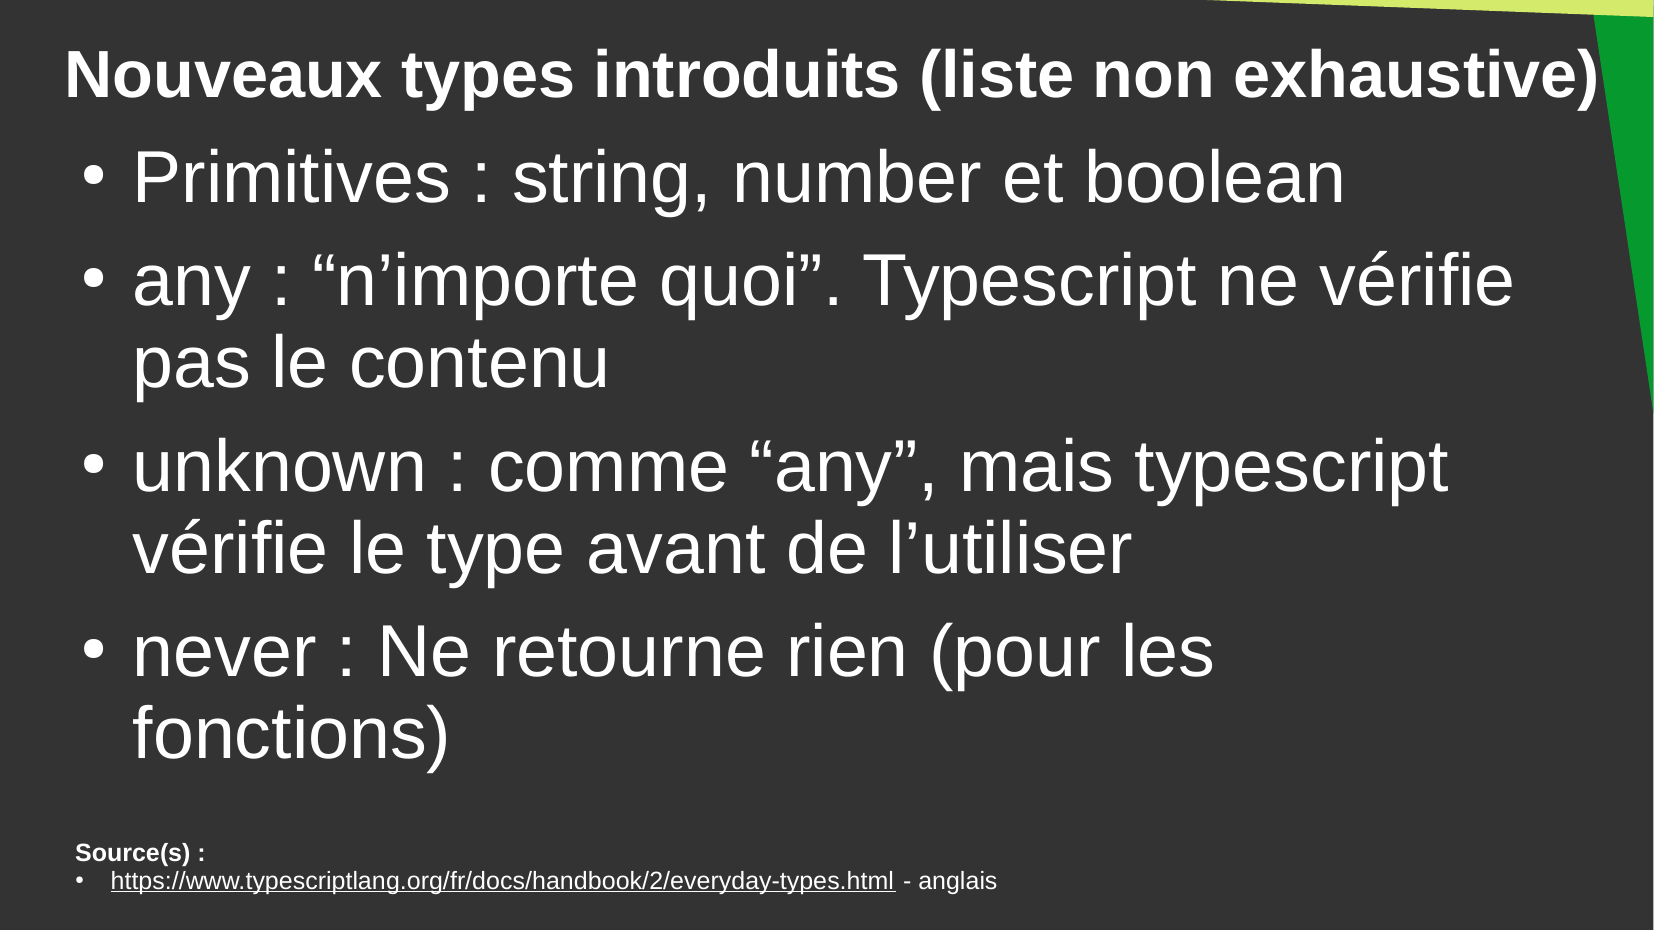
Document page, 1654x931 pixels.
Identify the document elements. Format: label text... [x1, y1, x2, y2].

text_box [1207, 0, 1654, 418]
text_box Source(s) : https://www.typescriptlang.org/fr/docs/handbook/2/everyday-types.html - anglais [60, 793, 1546, 903]
title Nouveaux types introduits (liste non exhaustive) [64, 37, 1642, 119]
list Primitives : string, number et boolean any : “n’importe quoi”. Typescript ne vérifie pas le contenu unknown : comme “any”, mais typescript vérifie le type avant de l’utiliser never : Ne retourne rien (pour les fonctions) [63, 135, 1542, 780]
